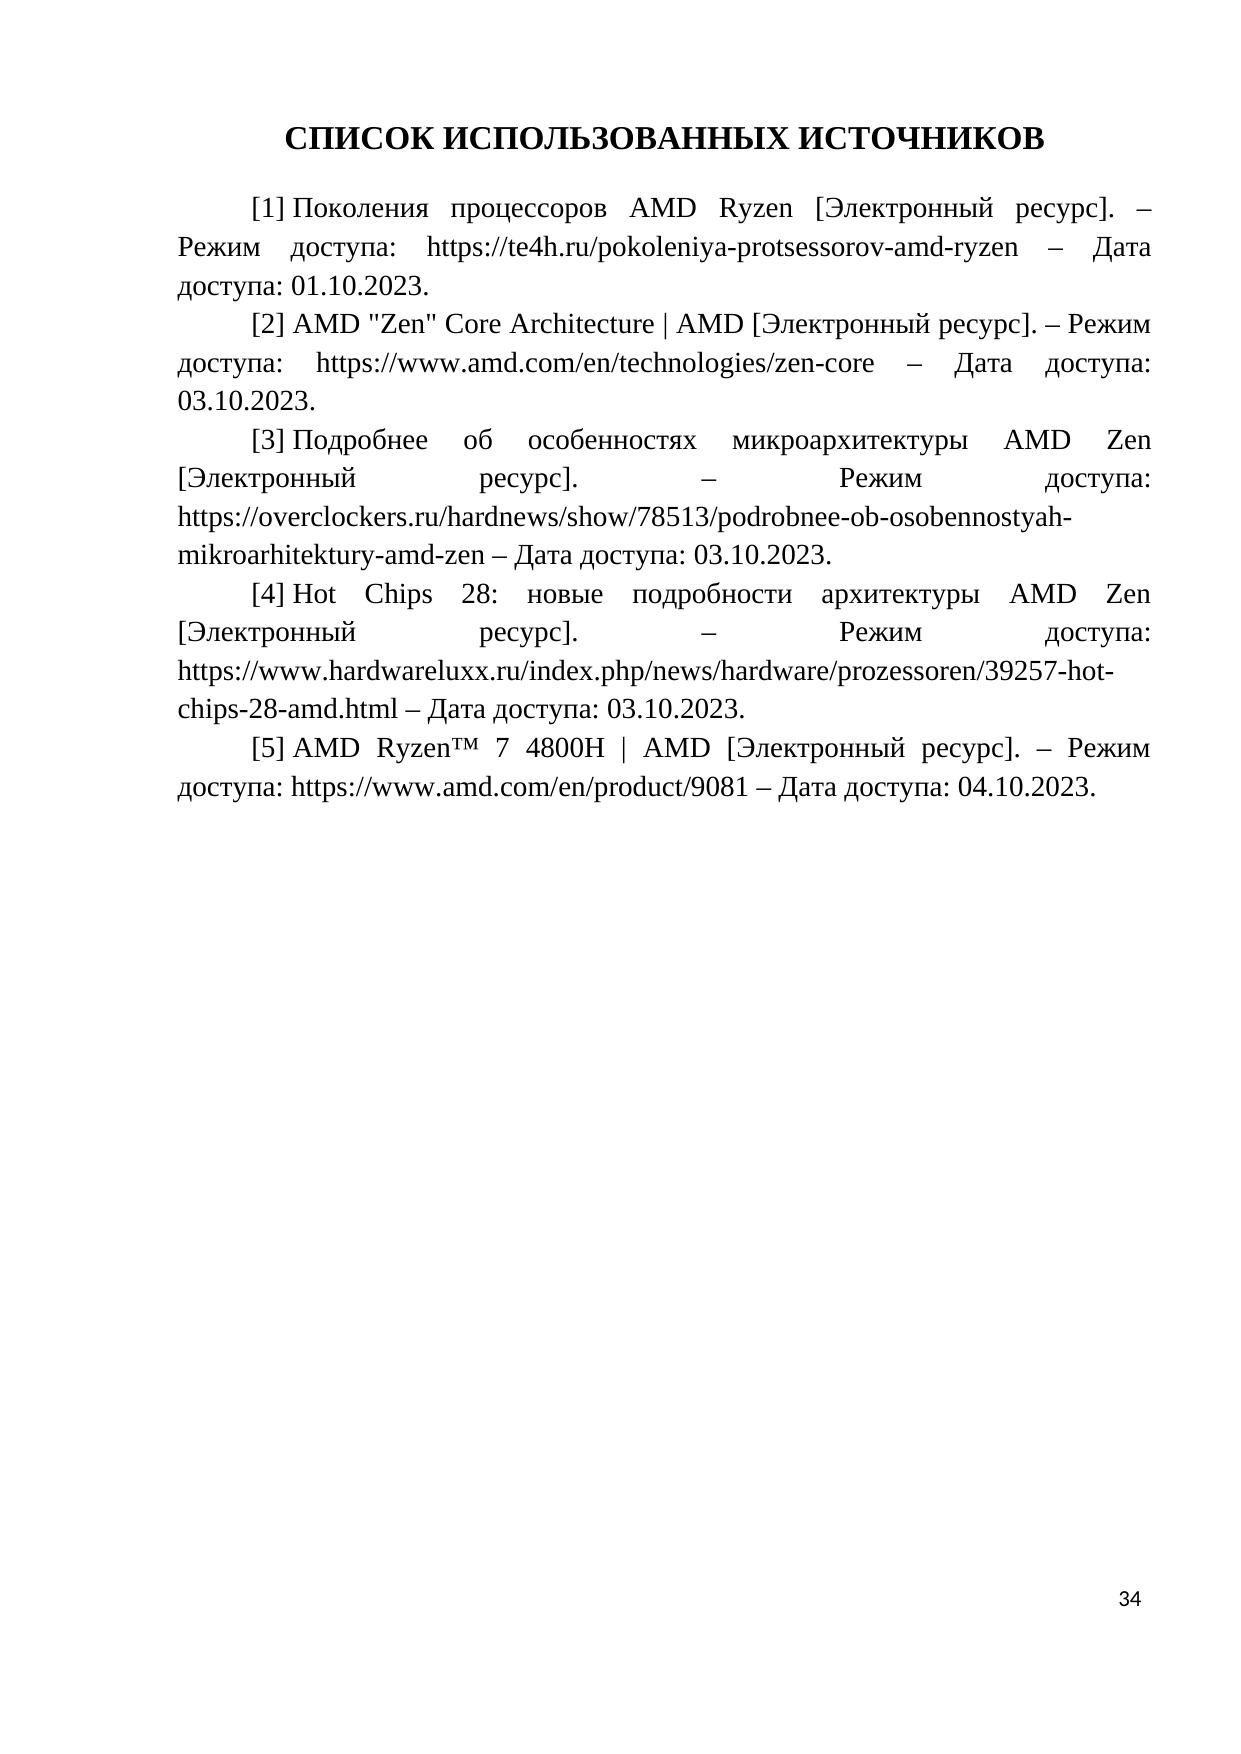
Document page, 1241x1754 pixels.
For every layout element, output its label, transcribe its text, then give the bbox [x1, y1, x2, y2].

text [2] AMD "Zen" Core Architecture | AMD [Электронный ресурс]. – Режим доступа: https://www.amd.com/en/technologies/zen-core – Дата доступа: 03.10.2023. [177, 306, 1152, 417]
text [5] AMD Ryzen™ 7 4800H | AMD [Электронный ресурс]. – Режим доступа: https://www.amd.com/en/product/9081 – Дата доступа: 04.10.2023. [177, 730, 1152, 802]
text [3] Подробнее об особенностях микроархитектуры AMD Zen [Электронный ресурс]. – Режим доступа: https://overclockers.ru/hardnews/show/78513/podrobnee-ob-osobennostyah-mikroarhitektury-amd-zen – Дата доступа: 03.10.2023. [177, 422, 1152, 571]
text [4] Hot Chips 28: новые подробности архитектуры AMD Zen [Электронный ресурс]. – Режим доступа: https://www.hardwareluxx.ru/index.php/news/hardware/prozessoren/39257-hot-chips-28-amd.html – Дата доступа: 03.10.2023. [177, 576, 1152, 725]
text [1] Поколения процессоров AMD Ryzen [Электронный ресурс]. – Режим доступа: https://te4h.ru/pokoleniya-protsessorov-amd-ryzen – Дата доступа: 01.10.2023. [177, 191, 1152, 301]
subtitle СПИСОК ИСПОЛЬЗОВАННЫХ ИСТОЧНИКОВ [177, 118, 1152, 156]
